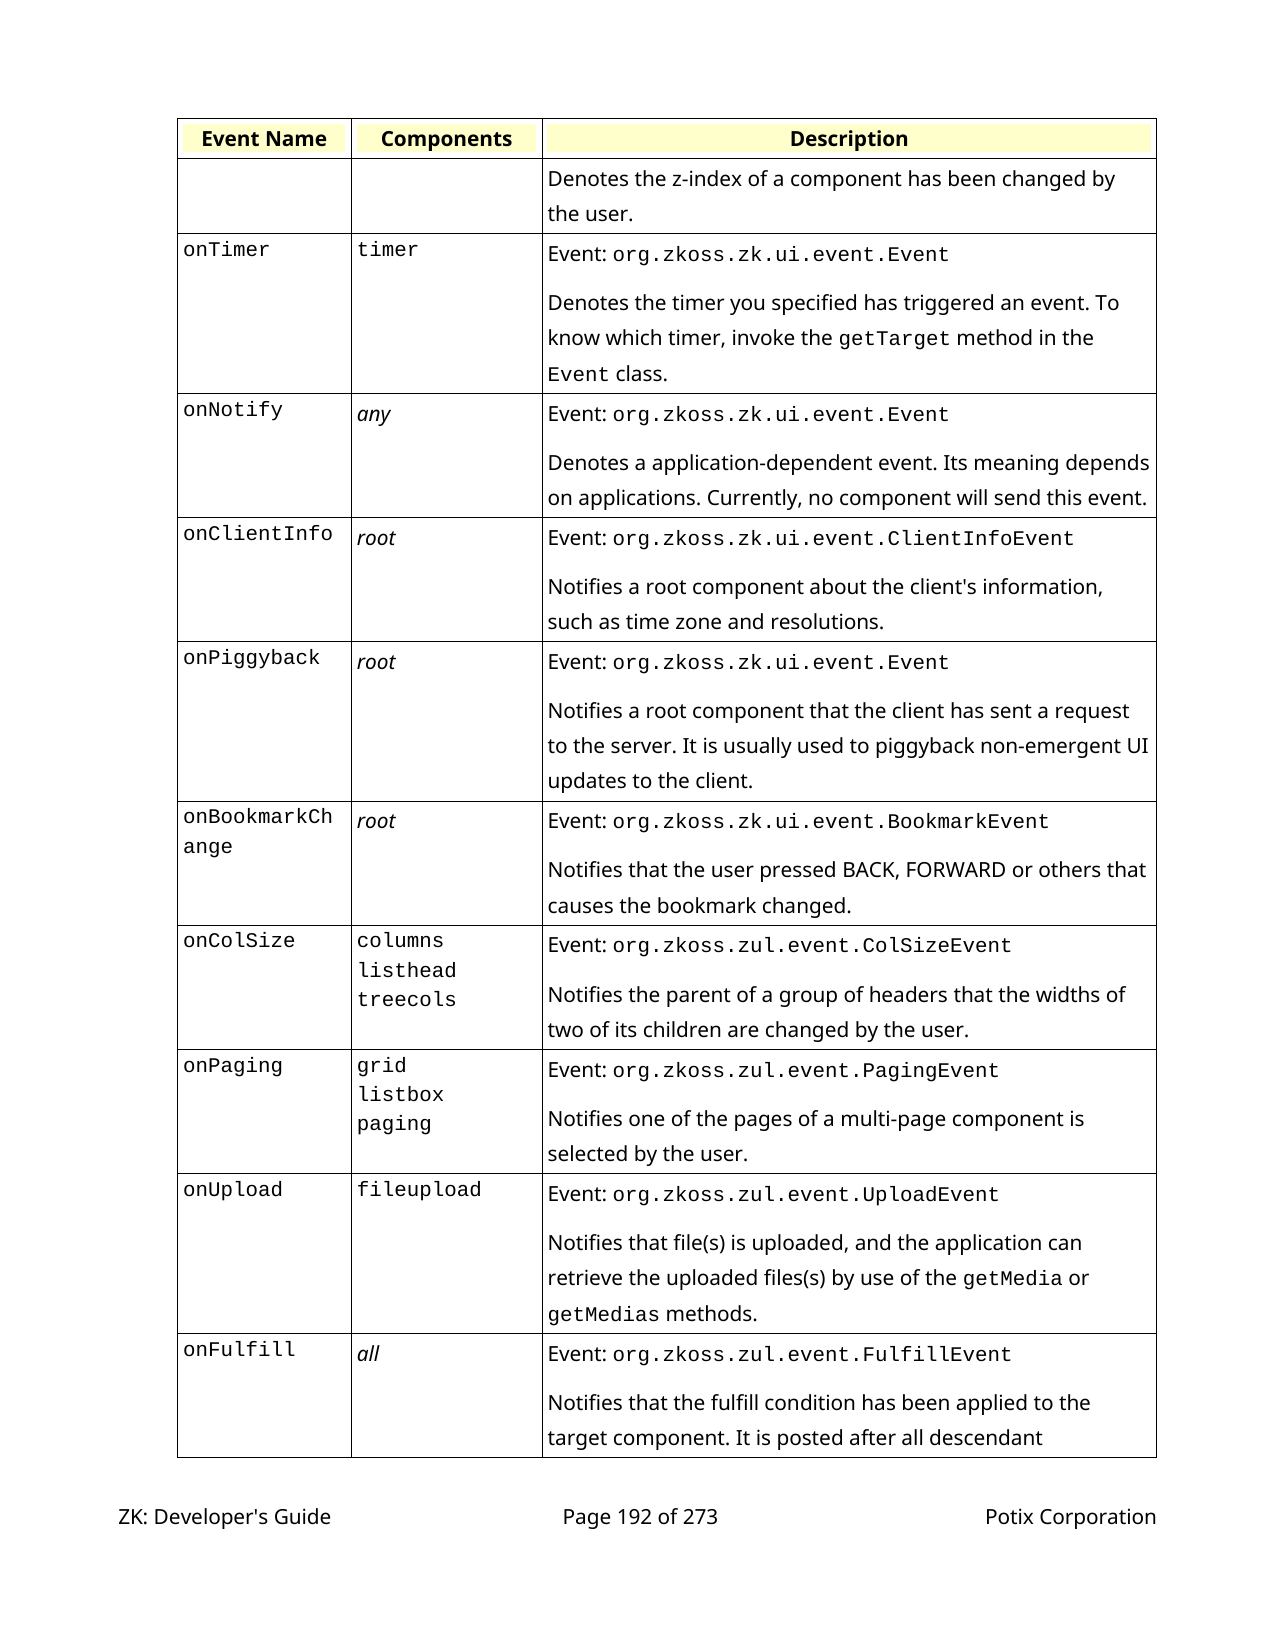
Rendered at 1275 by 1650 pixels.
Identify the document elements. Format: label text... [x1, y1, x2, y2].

table_cell Event: org.zkoss.zul.event.PagingEvent Notifies one of the pages of a multi-page component is selected by the user. [543, 1050, 1156, 1173]
table_cell Event: org.zkoss.zul.event.ColSizeEvent Notifies the parent of a group of headers that the widths of two of its children are changed by the user. [543, 926, 1156, 1049]
table_cell onTimer [178, 234, 351, 393]
table_cell Event: org.zkoss.zk.ui.event.BookmarkEvent Notifies that the user pressed BACK, FORWARD or others that causes the bookmark changed. [543, 802, 1156, 925]
table_header Description [543, 119, 1156, 158]
table_cell onClientInfo [178, 518, 351, 641]
table_cell Event: org.zkoss.zk.ui.event.Event Denotes the timer you specified has triggered an event. To know which timer, invoke the getTarget method in the Event class. [543, 234, 1156, 393]
table_cell root [352, 518, 542, 641]
table_cell timer [352, 234, 542, 393]
table_cell Event: org.zkoss.zk.ui.event.Event Denotes a application-dependent event. Its meaning depends on applications. Currently, no component will send this event. [543, 394, 1156, 517]
table_cell onFulfill [178, 1334, 351, 1457]
table_cell Event: org.zkoss.zul.event.UploadEvent Notifies that file(s) is uploaded, and the application can retrieve the uploaded files(s) by use of the getMedia or getMedias methods. [543, 1174, 1156, 1333]
table_cell fileupload [352, 1174, 542, 1333]
table_cell root [352, 642, 542, 801]
table_cell onColSize [178, 926, 351, 1049]
table_cell [178, 159, 351, 233]
table_cell Denotes the z-index of a component has been changed by the user. [543, 159, 1156, 233]
table_cell grid listbox paging [352, 1050, 542, 1173]
table_cell Event: org.zkoss.zul.event.FulfillEvent Notifies that the fulfill condition has been applied to the target component. It is posted after all descendant [543, 1334, 1156, 1457]
table_cell any [352, 394, 542, 517]
table_cell onBookmarkChange [178, 802, 351, 925]
table_cell all [352, 1334, 542, 1457]
table_cell onPiggyback [178, 642, 351, 801]
table_header Components [352, 119, 542, 158]
table_cell Event: org.zkoss.zk.ui.event.ClientInfoEvent Notifies a root component about the client's information, such as time zone and resolutions. [543, 518, 1156, 641]
table_cell onUpload [178, 1174, 351, 1333]
table_header Event Name [178, 119, 351, 158]
table_cell [352, 159, 542, 233]
table_cell root [352, 802, 542, 925]
table_cell columns listhead treecols [352, 926, 542, 1049]
table_cell onPaging [178, 1050, 351, 1173]
table_cell onNotify [178, 394, 351, 517]
table_cell Event: org.zkoss.zk.ui.event.Event Notifies a root component that the client has sent a request to the server. It is usually used to piggyback non-emergent UI updates to the client. [543, 642, 1156, 801]
